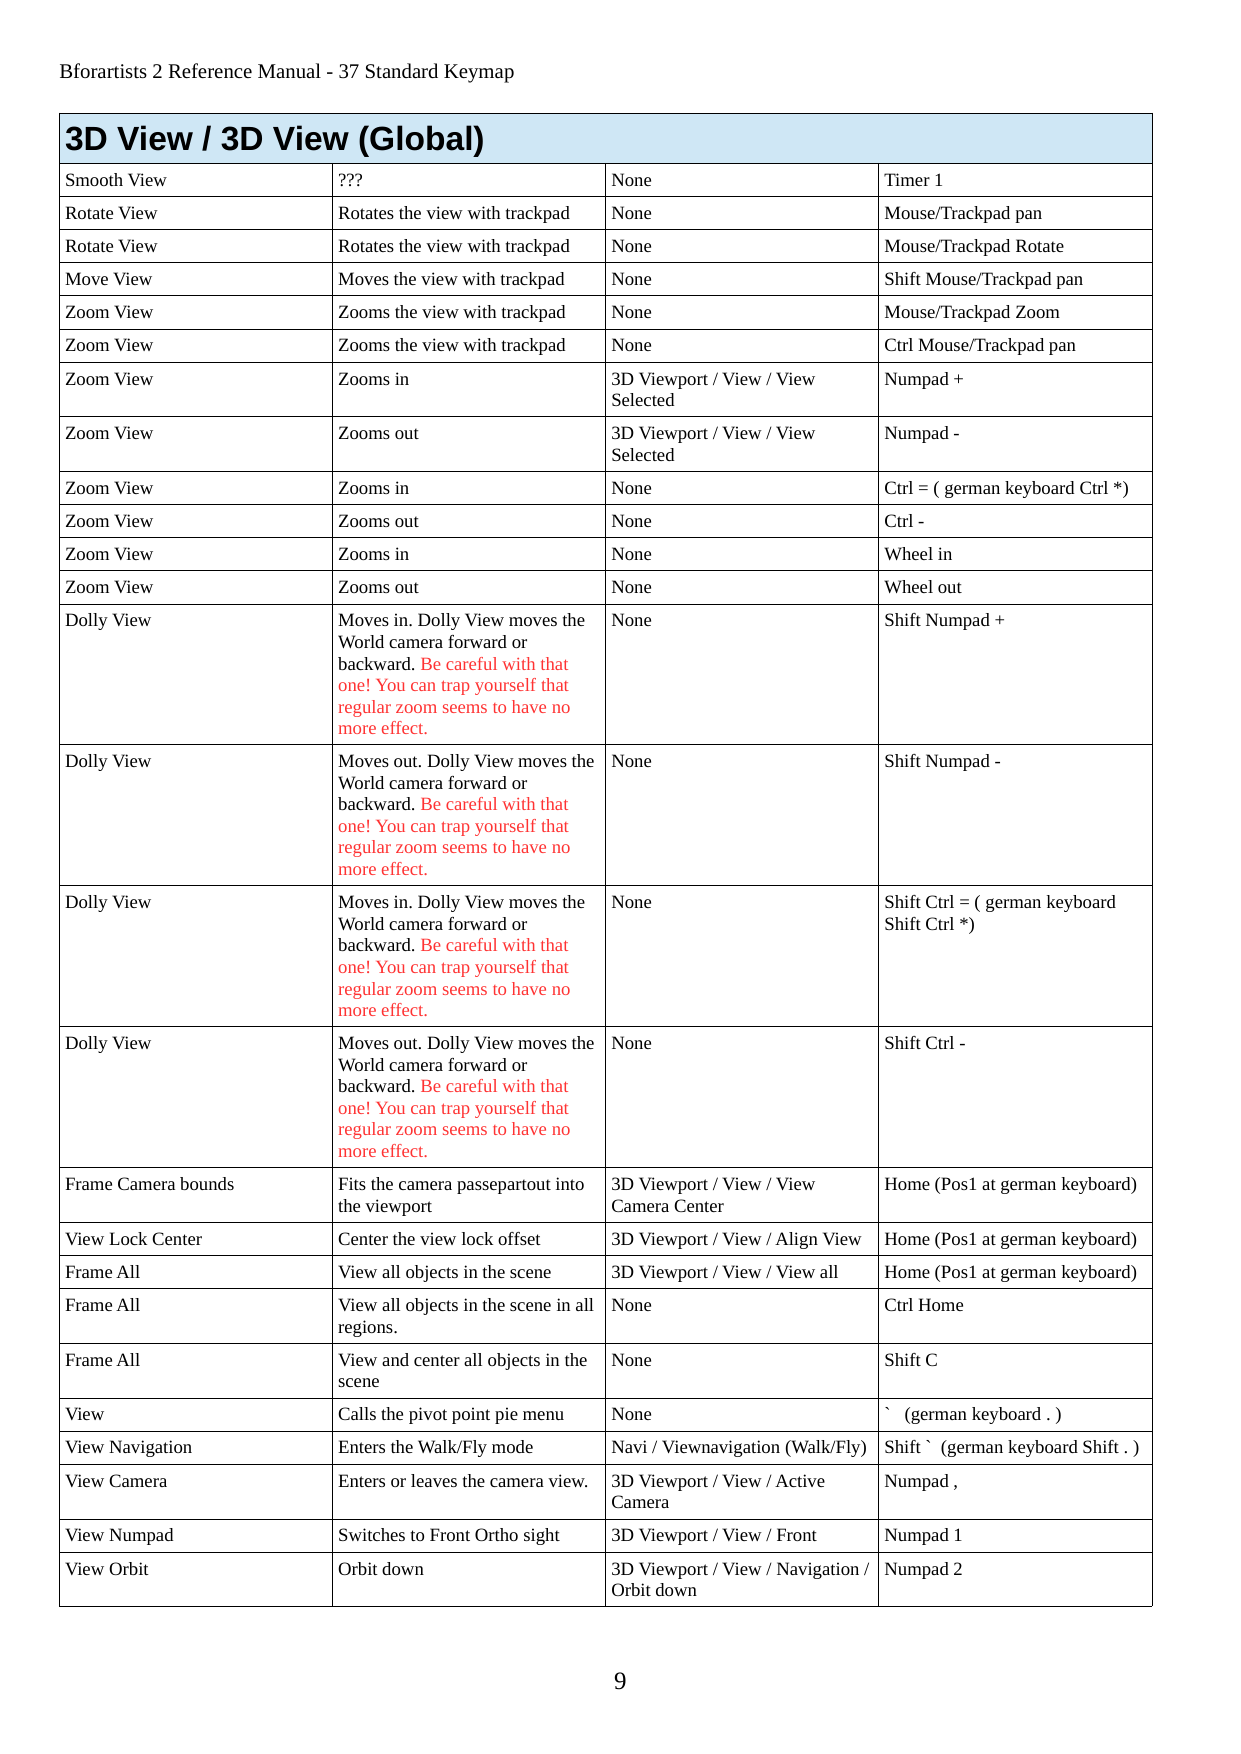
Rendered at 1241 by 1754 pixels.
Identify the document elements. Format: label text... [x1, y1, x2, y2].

table_cell Shift ` (german keyboard Shift . ) [879, 1432, 1152, 1464]
table_cell None [606, 1399, 878, 1431]
table_cell None [606, 1289, 878, 1343]
table_cell View and center all objects in the scene [333, 1344, 605, 1397]
table_cell Home (Pos1 at german keyboard) [879, 1256, 1152, 1288]
table_cell Zoom View [60, 571, 332, 603]
table_cell Orbit down [333, 1553, 605, 1606]
table_cell Enters the Walk/Fly mode [333, 1432, 605, 1464]
table_cell Zooms out [333, 417, 605, 471]
table_cell Navi / Viewnavigation (Walk/Fly) [606, 1432, 878, 1464]
table_cell Enters or leaves the camera view. [333, 1465, 605, 1518]
table_cell None [606, 330, 878, 362]
table_cell Calls the pivot point pie menu [333, 1399, 605, 1431]
table_cell Moves out. Dolly View moves the World camera forward or backward. Be careful with that one! You can trap yourself that regular zoom seems to have no more effect. [333, 1027, 605, 1167]
table_cell Mouse/Trackpad Rotate [879, 230, 1152, 262]
table_cell Move View [60, 263, 332, 295]
table_cell Wheel in [879, 538, 1152, 570]
table_cell Shift Ctrl = ( german keyboard Shift Ctrl *) [879, 886, 1152, 1026]
table_cell 3D Viewport / View / Active Camera [606, 1465, 878, 1518]
table_cell None [606, 296, 878, 328]
table_cell Zooms out [333, 505, 605, 537]
table_cell Numpad 1 [879, 1520, 1152, 1552]
table_header 3D View / 3D View (Global) [60, 114, 1152, 163]
table_cell Zoom View [60, 417, 332, 471]
table_cell Dolly View [60, 745, 332, 885]
table_cell None [606, 230, 878, 262]
table_cell Frame Camera bounds [60, 1168, 332, 1222]
table_cell None [606, 745, 878, 885]
table_cell Mouse/Trackpad pan [879, 197, 1152, 229]
table_cell Zooms in [333, 472, 605, 504]
table_cell Ctrl Mouse/Trackpad pan [879, 330, 1152, 362]
table_cell Ctrl = ( german keyboard Ctrl *) [879, 472, 1152, 504]
table_cell Zooms in [333, 363, 605, 416]
table_cell Numpad + [879, 363, 1152, 416]
table_cell View [60, 1399, 332, 1431]
table_cell Moves in. Dolly View moves the World camera forward or backward. Be careful with that one! You can trap yourself that regular zoom seems to have no more effect. [333, 886, 605, 1026]
table_cell Ctrl Home [879, 1289, 1152, 1343]
table_cell Shift Ctrl - [879, 1027, 1152, 1167]
table_cell None [606, 197, 878, 229]
table_cell Rotates the view with trackpad [333, 197, 605, 229]
table_cell Zoom View [60, 363, 332, 416]
table_cell Shift C [879, 1344, 1152, 1397]
table_cell None [606, 263, 878, 295]
table_cell Zoom View [60, 472, 332, 504]
table_cell None [606, 164, 878, 196]
table_cell Rotates the view with trackpad [333, 230, 605, 262]
table_cell Home (Pos1 at german keyboard) [879, 1168, 1152, 1222]
table_cell 3D Viewport / View / View Camera Center [606, 1168, 878, 1222]
table_cell ` (german keyboard . ) [879, 1399, 1152, 1431]
table_cell Numpad , [879, 1465, 1152, 1518]
table_cell None [606, 1027, 878, 1167]
table_cell Zooms in [333, 538, 605, 570]
table_cell Smooth View [60, 164, 332, 196]
table_cell Dolly View [60, 1027, 332, 1167]
table_cell Switches to Front Ortho sight [333, 1520, 605, 1552]
table_cell Zoom View [60, 505, 332, 537]
table_cell Zooms out [333, 571, 605, 603]
table_cell Rotate View [60, 197, 332, 229]
table_cell 3D Viewport / View / Align View [606, 1223, 878, 1255]
table_cell Numpad - [879, 417, 1152, 471]
table_cell Center the view lock offset [333, 1223, 605, 1255]
table_cell ??? [333, 164, 605, 196]
table_cell Rotate View [60, 230, 332, 262]
table_cell Home (Pos1 at german keyboard) [879, 1223, 1152, 1255]
table_cell None [606, 571, 878, 603]
table_cell Mouse/Trackpad Zoom [879, 296, 1152, 328]
table_cell View Orbit [60, 1553, 332, 1606]
table_cell Ctrl - [879, 505, 1152, 537]
table_cell Zoom View [60, 330, 332, 362]
table_cell Shift Mouse/Trackpad pan [879, 263, 1152, 295]
table_cell View Lock Center [60, 1223, 332, 1255]
table_cell Moves the view with trackpad [333, 263, 605, 295]
table_cell Zooms the view with trackpad [333, 330, 605, 362]
table_cell Fits the camera passepartout into the viewport [333, 1168, 605, 1222]
table_cell Moves in. Dolly View moves the World camera forward or backward. Be careful with that one! You can trap yourself that regular zoom seems to have no more effect. [333, 605, 605, 744]
table_cell None [606, 538, 878, 570]
table_cell Wheel out [879, 571, 1152, 603]
table_cell Numpad 2 [879, 1553, 1152, 1606]
table_cell None [606, 1344, 878, 1397]
table_cell Zoom View [60, 538, 332, 570]
table_cell Frame All [60, 1256, 332, 1288]
table_cell Zooms the view with trackpad [333, 296, 605, 328]
table_cell None [606, 605, 878, 744]
table_cell Timer 1 [879, 164, 1152, 196]
table_cell Shift Numpad + [879, 605, 1152, 744]
table_cell 3D Viewport / View / View Selected [606, 363, 878, 416]
table_cell Moves out. Dolly View moves the World camera forward or backward. Be careful with that one! You can trap yourself that regular zoom seems to have no more effect. [333, 745, 605, 885]
table_cell Frame All [60, 1344, 332, 1397]
table_cell 3D Viewport / View / View all [606, 1256, 878, 1288]
table_cell View all objects in the scene [333, 1256, 605, 1288]
table_cell None [606, 505, 878, 537]
table_cell View Camera [60, 1465, 332, 1518]
table_cell 3D Viewport / View / View Selected [606, 417, 878, 471]
table_cell 3D Viewport / View / Front [606, 1520, 878, 1552]
table_cell None [606, 472, 878, 504]
table_cell Frame All [60, 1289, 332, 1343]
table_cell View Navigation [60, 1432, 332, 1464]
table_cell Zoom View [60, 296, 332, 328]
table_cell 3D Viewport / View / Navigation / Orbit down [606, 1553, 878, 1606]
table_cell View Numpad [60, 1520, 332, 1552]
table_cell None [606, 886, 878, 1026]
table_cell Shift Numpad - [879, 745, 1152, 885]
table_cell View all objects in the scene in all regions. [333, 1289, 605, 1343]
table_cell Dolly View [60, 886, 332, 1026]
table_cell Dolly View [60, 605, 332, 744]
